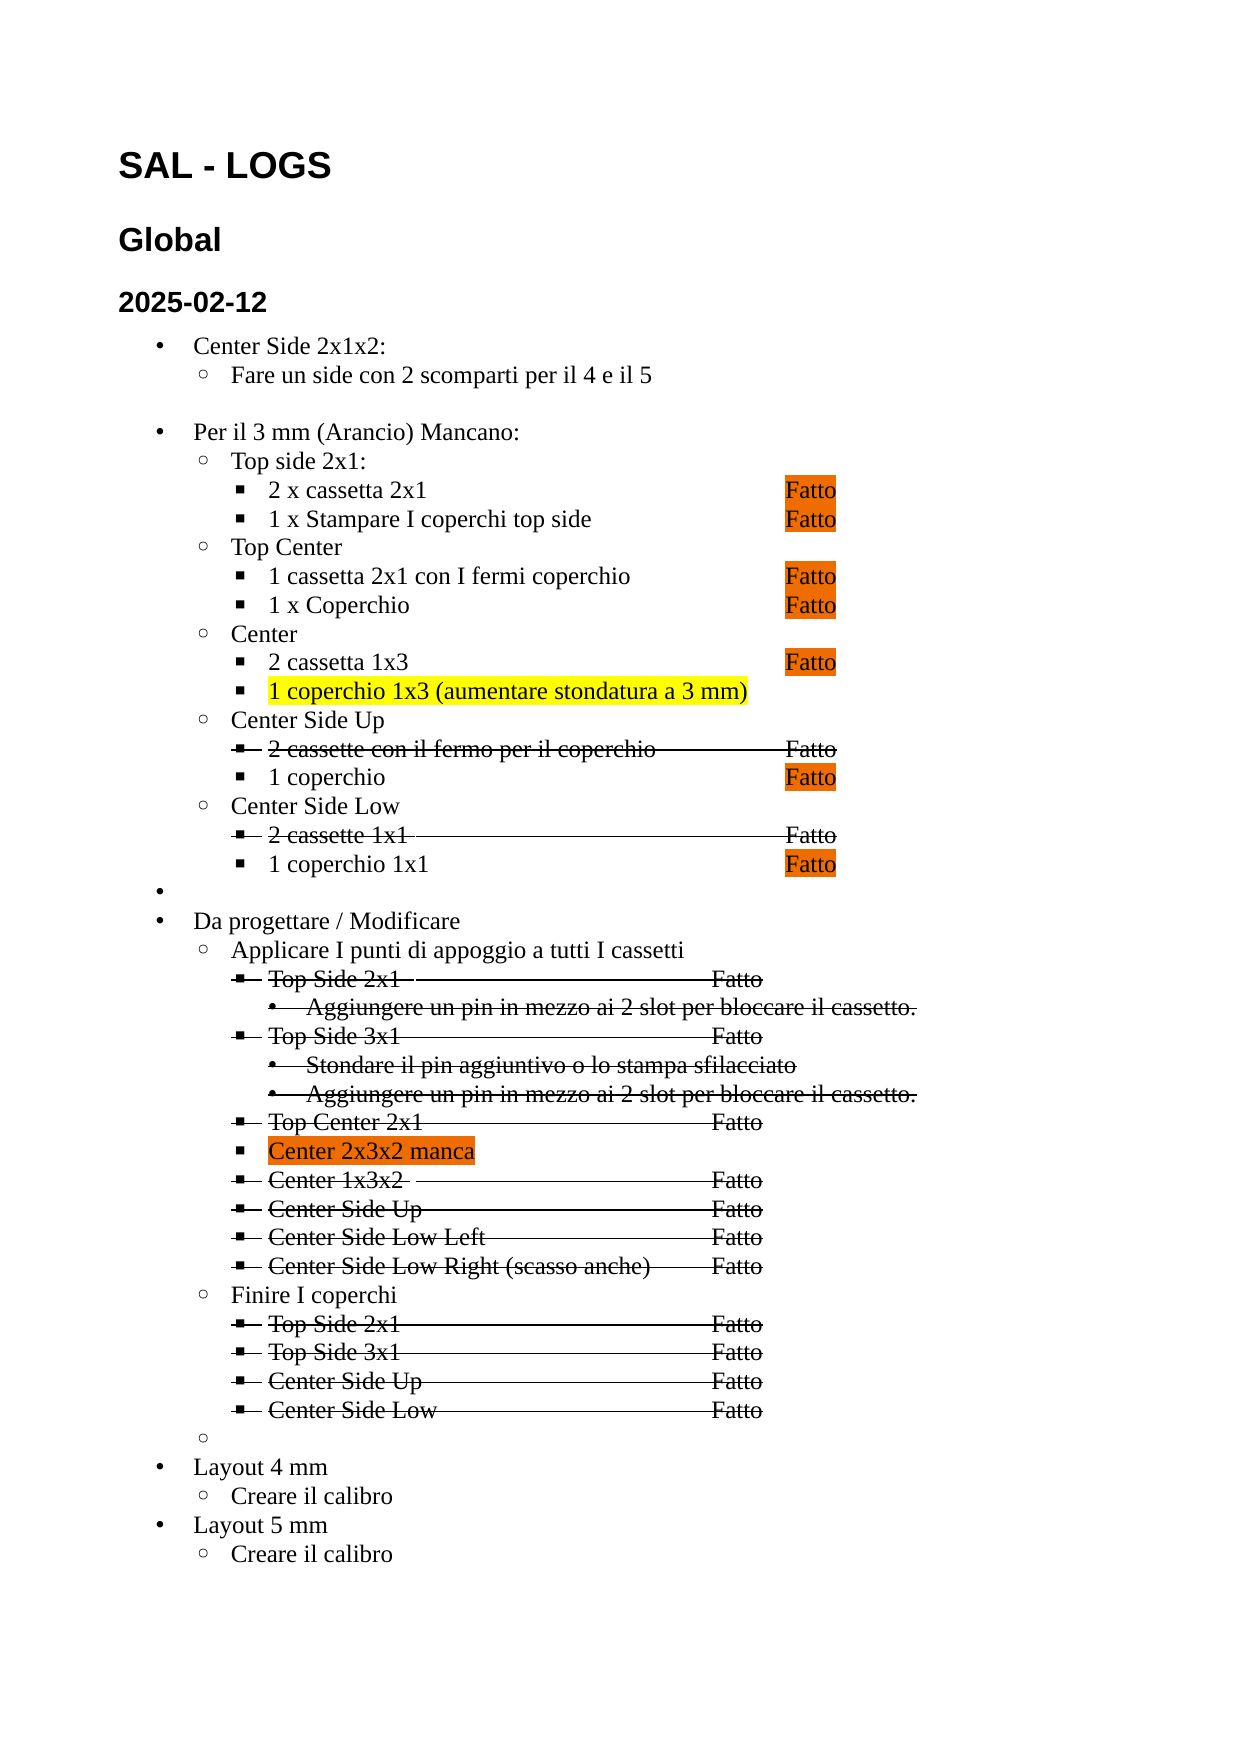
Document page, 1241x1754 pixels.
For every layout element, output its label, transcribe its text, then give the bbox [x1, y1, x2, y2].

list Aggiungere un pin in mezzo ai 2 slot per bloccare il cassetto. [268, 992, 1122, 1021]
list Top Center [193, 532, 1122, 561]
list Center Side 2x1x2: [156, 331, 1122, 360]
subtitle 2025-02-12 [118, 285, 1122, 319]
list Layout 4 mm [156, 1452, 1122, 1481]
list Center Side Low Left Fatto [231, 1222, 1122, 1251]
list 1 coperchio Fatto [231, 762, 1122, 791]
list Center 1x3x2 Fatto [231, 1165, 1122, 1194]
list Center Side Low [193, 791, 1122, 820]
list 2 x cassetta 2x1 Fatto [231, 475, 1122, 504]
list Center Side Up Fatto [231, 1194, 1122, 1222]
list 1 x Stampare I coperchi top side Fatto [231, 504, 1122, 532]
list 2 cassette 1x1 Fatto [231, 820, 1122, 849]
list 2 cassetta 1x3 Fatto [231, 647, 1122, 676]
list Center [193, 619, 1122, 647]
list Center 2x3x2 manca [231, 1136, 1122, 1165]
list 2 cassette con il fermo per il coperchio Fatto [231, 734, 1122, 762]
list Top Side 3x1 Fatto [231, 1021, 1122, 1050]
list Layout 5 mm [156, 1510, 1122, 1539]
list Stondare il pin aggiuntivo o lo stampa sfilacciato [268, 1050, 1122, 1079]
list Aggiungere un pin in mezzo ai 2 slot per bloccare il cassetto. [268, 1079, 1122, 1107]
list Center Side Low Fatto [231, 1395, 1122, 1424]
list Center Side Up Fatto [231, 1366, 1122, 1395]
list Center Side Low Right (scasso anche) Fatto [231, 1251, 1122, 1280]
list 1 coperchio 1x1 Fatto [231, 849, 1122, 877]
subtitle Global [118, 219, 1122, 258]
list 1 cassetta 2x1 con I fermi coperchio Fatto [231, 561, 1122, 590]
list 1 x Coperchio Fatto [231, 590, 1122, 619]
list Center Side Up [193, 705, 1122, 734]
list Top side 2x1: [193, 446, 1122, 475]
list Fare un side con 2 scomparti per il 4 e il 5 [193, 360, 1122, 389]
list Top Side 3x1 Fatto [231, 1337, 1122, 1366]
list Creare il calibro [193, 1481, 1122, 1510]
subtitle SAL - LOGS [118, 143, 1122, 186]
list Creare il calibro [193, 1539, 1122, 1567]
list Top Side 2x1 Fatto [231, 1309, 1122, 1337]
list Finire I coperchi [193, 1280, 1122, 1309]
list 1 coperchio 1x3 (aumentare stondatura a 3 mm) [231, 676, 1122, 705]
list Top Center 2x1 Fatto [231, 1107, 1122, 1136]
list Da progettare / Modificare [156, 906, 1122, 935]
list Applicare I punti di appoggio a tutti I cassetti [193, 935, 1122, 964]
list Top Side 2x1 Fatto [231, 964, 1122, 992]
list Per il 3 mm (Arancio) Mancano: [156, 417, 1122, 446]
